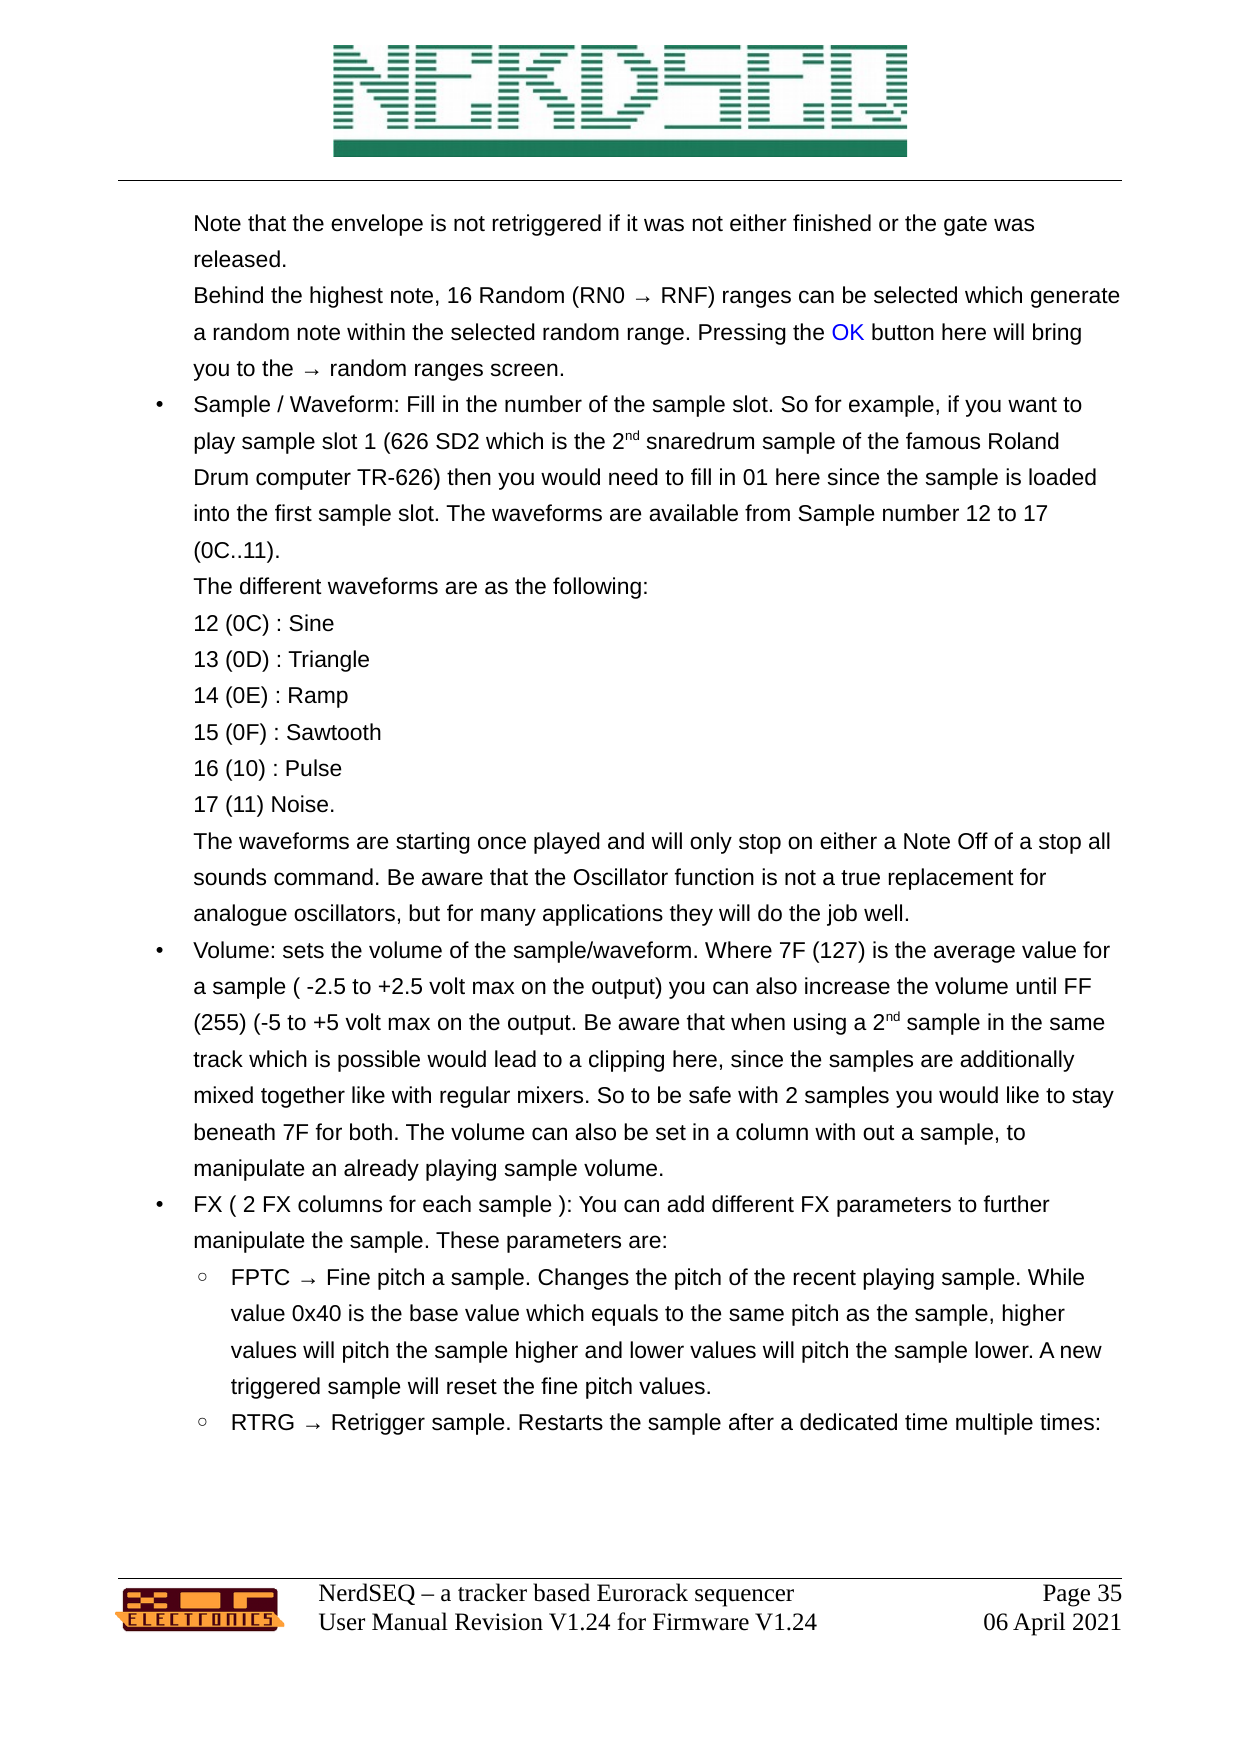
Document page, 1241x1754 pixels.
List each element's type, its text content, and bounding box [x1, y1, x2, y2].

list 17 (11) Noise. [156, 791, 1122, 818]
list RTRG → Retrigger sample. Restarts the sample after a dedicated time multiple times: [193, 1409, 1122, 1436]
text Note that the envelope is not retriggered if it was not either finished or the gate was released. [118, 209, 1122, 272]
list The waveforms are starting once played and will only stop on either a Note Off of a stop all sounds command. Be aware that the Oscillator function is not a true replacement for analogue oscillators, but for many applications they will do the job well. [156, 828, 1122, 927]
list FPTC → Fine pitch a sample. Changes the pitch of the recent playing sample. While value 0x40 is the base value which equals to the same pitch as the sample, higher values will pitch the sample higher and lower values will pitch the sample lower. A new triggered sample will reset the fine pitch values. [193, 1264, 1122, 1399]
picture [333, 45, 908, 157]
list 16 (10) : Pulse [156, 755, 1122, 781]
list 14 (0E) : Ramp [156, 682, 1122, 708]
list Volume: sets the volume of the sample/waveform. Where 7F (127) is the average value for a sample ( -2.5 to +2.5 volt max on the output) you can also increase the volume until FF (255) (-5 to +5 volt max on the output. Be aware that when using a 2nd sample in the same track which is possible would lead to a clipping here, since the samples are additionally mixed together like with regular mixers. So to be safe with 2 samples you would like to stay beneath 7F for both. The volume can also be set in a column with out a sample, to manipulate an already playing sample volume. [156, 937, 1122, 1181]
list 12 (0C) : Sine [156, 609, 1122, 636]
list 13 (0D) : Triangle [156, 646, 1122, 672]
picture [115, 1584, 285, 1634]
list The different waveforms are as the following: [156, 573, 1122, 599]
list 15 (0F) : Sawtooth [156, 718, 1122, 745]
list Sample / Waveform: Fill in the number of the sample slot. So for example, if you want to play sample slot 1 (626 SD2 which is the 2nd snaredrum sample of the famous Roland Drum computer TR-626) then you would need to fill in 01 here since the sample is loaded into the first sample slot. The waveforms are available from Sample number 12 to 17 (0C..11). [156, 391, 1122, 563]
list FX ( 2 FX columns for each sample ): You can add different FX parameters to further manipulate the sample. These parameters are: [156, 1191, 1122, 1254]
text Behind the highest note, 16 Random (RN0 → RNF) ranges can be selected which generate a random note within the selected random range. Pressing the OK button here will bring you to the → random ranges screen. [118, 282, 1122, 381]
